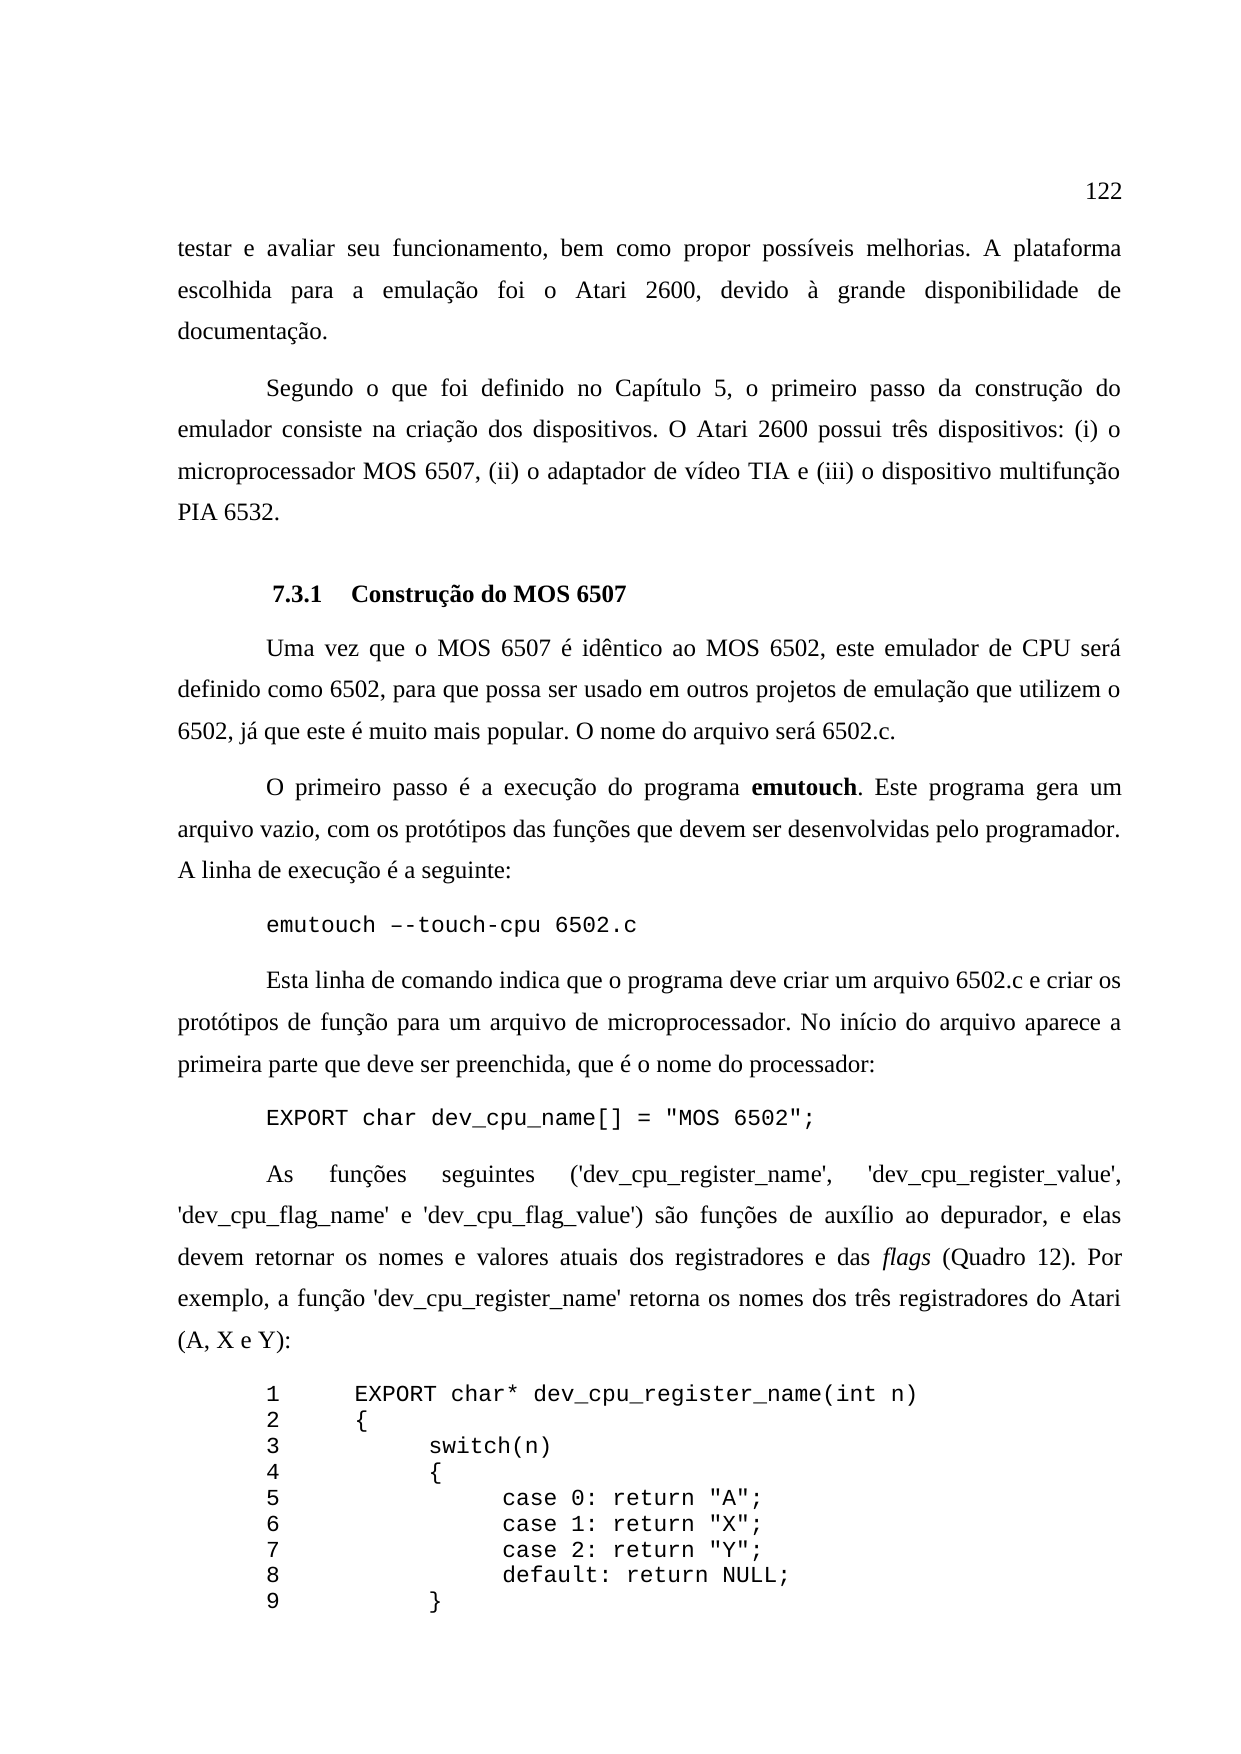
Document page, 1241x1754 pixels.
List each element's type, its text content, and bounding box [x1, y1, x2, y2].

text Uma vez que o MOS 6507 é idêntico ao MOS 6502, este emulador de CPU será definido como 6502, para que possa ser usado em outros projetos de emulação que utilizem o 6502, já que este é muito mais popular. O nome do arquivo será 6502.c. [177, 634, 1122, 745]
subtitle Construção do MOS 6507 [177, 580, 1122, 608]
list switch(n) [266, 1434, 1122, 1460]
list default: return NULL; [266, 1564, 1122, 1590]
list } [266, 1590, 1122, 1616]
list case 0: return "A"; [266, 1486, 1122, 1512]
list { [266, 1460, 1122, 1486]
list { [266, 1408, 1122, 1434]
text EXPORT char dev_cpu_name[] = "MOS 6502"; [177, 1106, 1122, 1132]
list case 2: return "Y"; [266, 1538, 1122, 1564]
list case 1: return "X"; [266, 1512, 1122, 1538]
text Esta linha de comando indica que o programa deve criar um arquivo 6502.c e criar os protótipos de função para um arquivo de microprocessador. No início do arquivo aparece a primeira parte que deve ser preenchida, que é o nome do processador: [177, 967, 1122, 1077]
text Segundo o que foi definido no Capítulo 5, o primeiro passo da construção do emulador consiste na criação dos dispositivos. O Atari 2600 possui três dispositivos: (i) o microprocessador MOS 6507, (ii) o adaptador de vídeo TIA e (iii) o dispositivo multifunção PIA 6532. [177, 374, 1122, 526]
text O primeiro passo é a execução do programa emutouch. Este programa gera um arquivo vazio, com os protótipos das funções que devem ser desenvolvidas pelo programador. A linha de execução é a seguinte: [177, 773, 1122, 884]
text testar e avaliar seu funcionamento, bem como propor possíveis melhorias. A plataforma escolhida para a emulação foi o Atari 2600, devido à grande disponibilidade de documentação. [177, 234, 1122, 345]
text As funções seguintes ('dev_cpu_register_name', 'dev_cpu_register_value', 'dev_cpu_flag_name' e 'dev_cpu_flag_value') são funções de auxílio ao depurador, e elas devem retornar os nomes e valores atuais dos registradores e das flags (Quadro 12). Por exemplo, a função 'dev_cpu_register_name' retorna os nomes dos três registradores do Atari (A, X e Y): [177, 1160, 1122, 1354]
list EXPORT char* dev_cpu_register_name(int n) [266, 1382, 1122, 1408]
text emutouch –-touch-cpu 6502.c [177, 913, 1122, 939]
